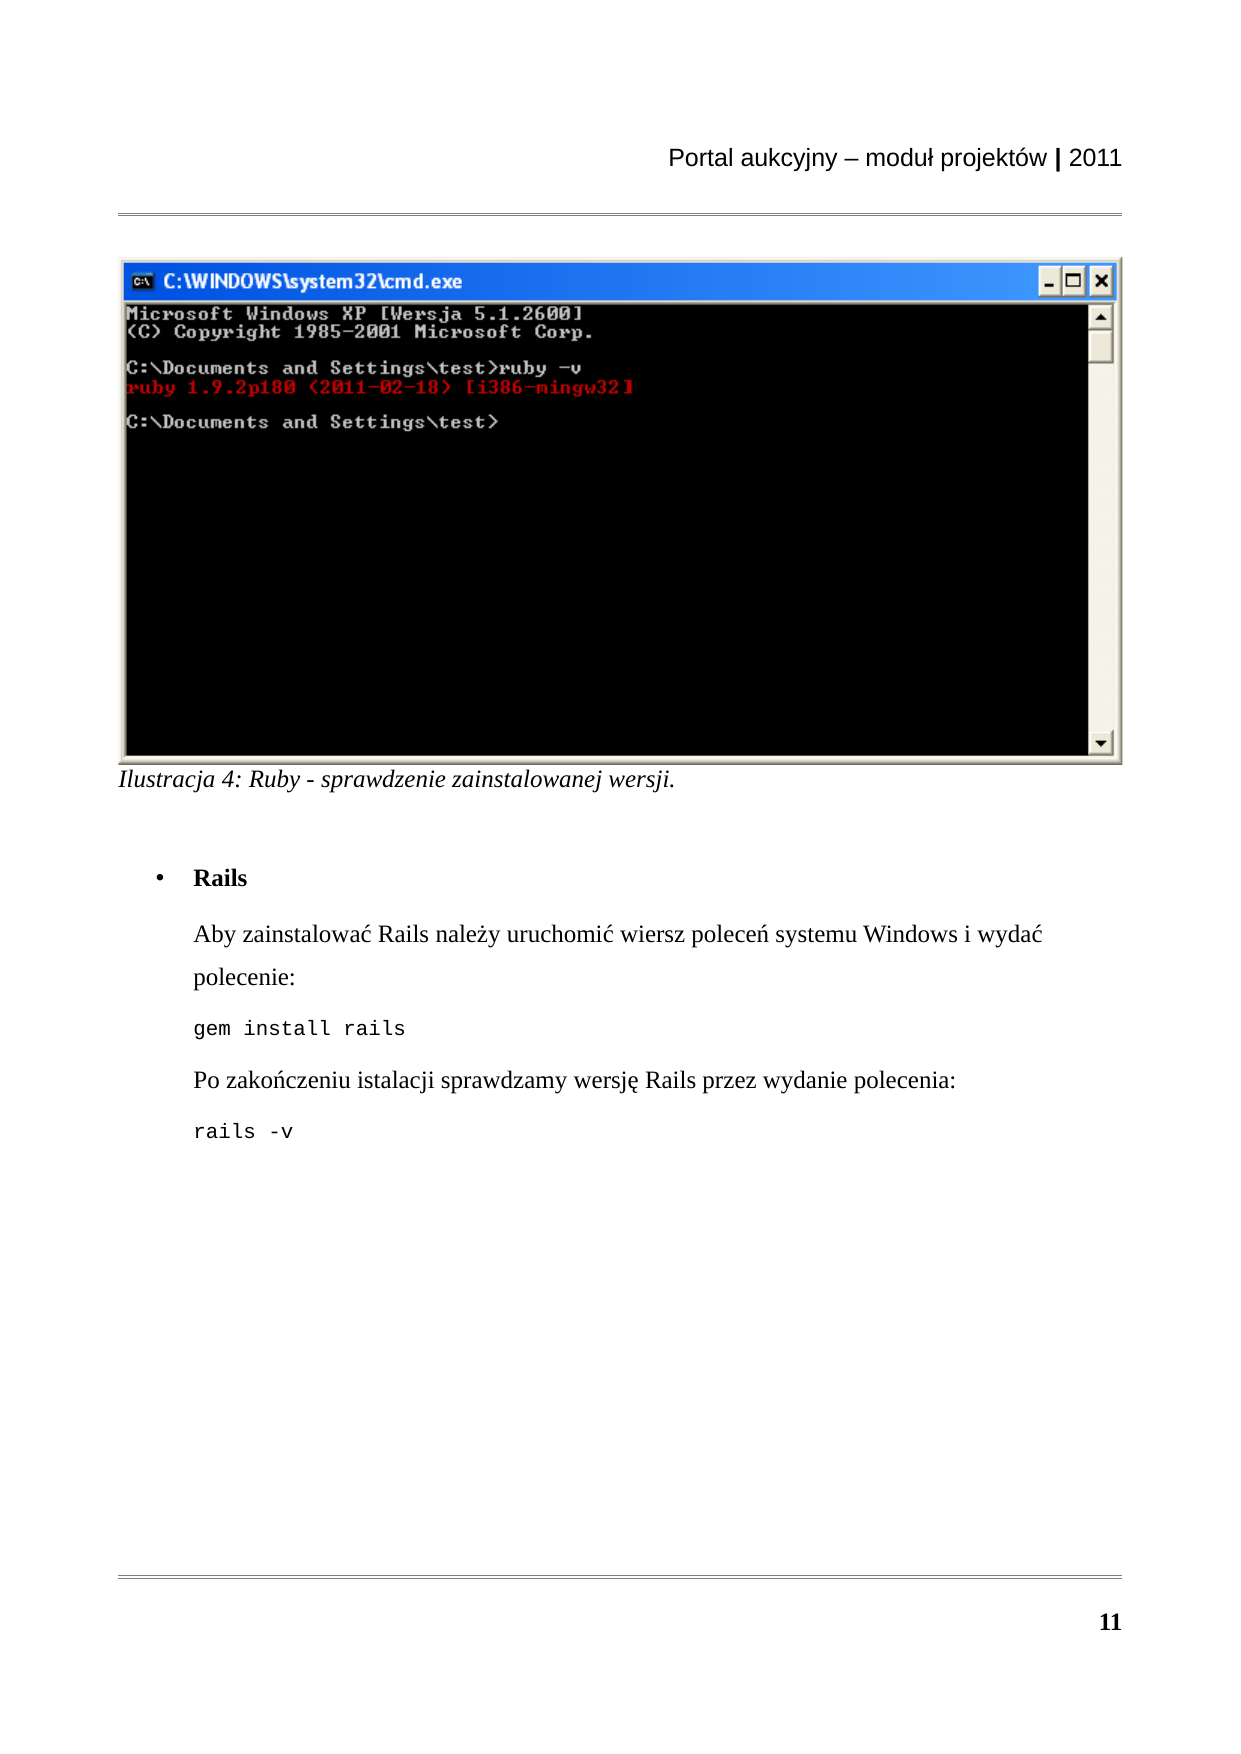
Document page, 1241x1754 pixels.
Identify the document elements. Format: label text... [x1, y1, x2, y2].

list Aby zainstalować Rails należy uruchomić wiersz poleceń systemu Windows i wydać polecenie: [156, 919, 1122, 991]
text Ilustracja 4: Ruby - sprawdzenie zainstalowanej wersji. [118, 765, 1122, 793]
picture [118, 257, 1123, 765]
list Po zakończeniu istalacji sprawdzamy wersję Rails przez wydanie polecenia: [156, 1066, 1122, 1094]
list gem install rails [156, 1018, 1122, 1041]
list rails -v [156, 1121, 1122, 1145]
list Rails [156, 863, 1122, 892]
